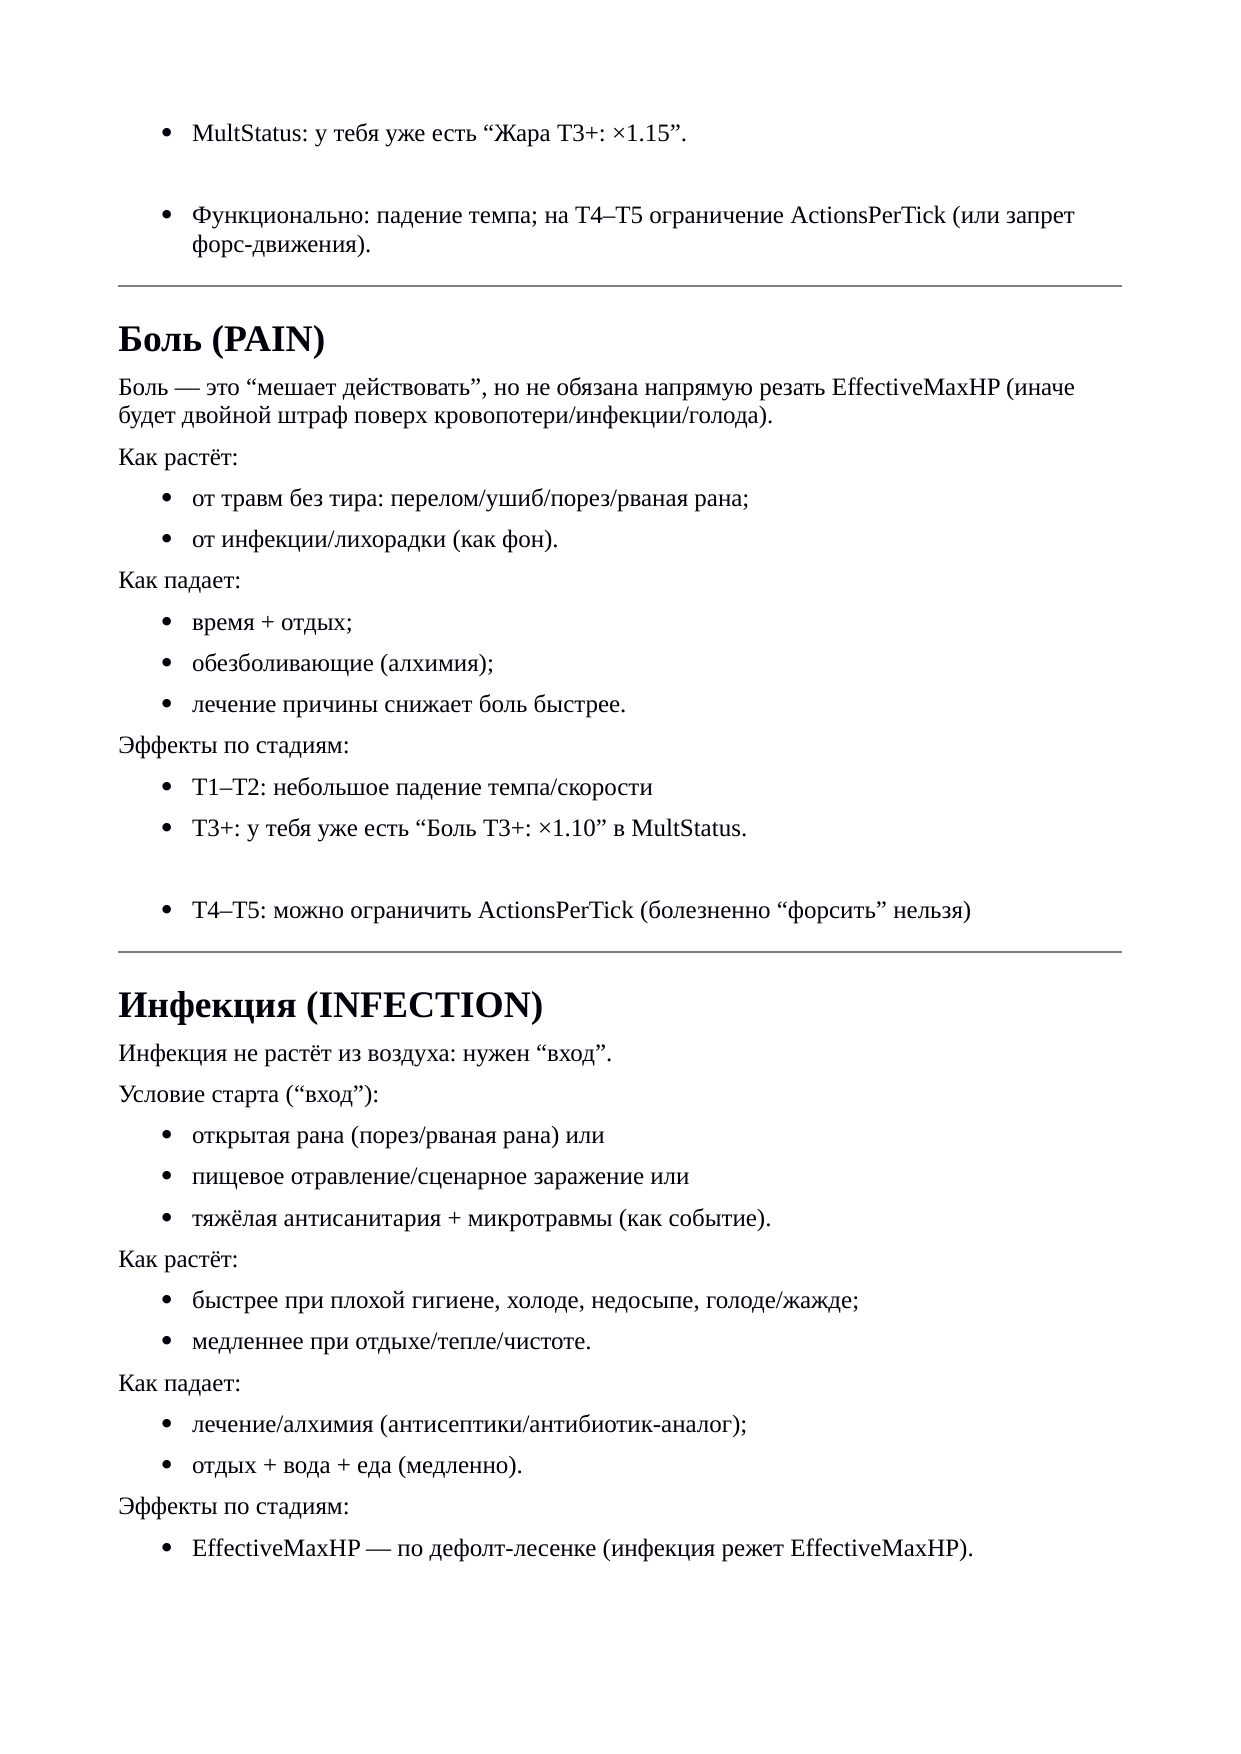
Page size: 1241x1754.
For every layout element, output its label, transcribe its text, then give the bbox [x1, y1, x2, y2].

text Как падает: [118, 1368, 1122, 1396]
text Инфекция не растёт из воздуха: нужен “вход”. [118, 1038, 1122, 1066]
list от травм без тира: перелом/ушиб/порез/рваная рана; [162, 483, 1122, 512]
list быстрее при плохой гигиене, холоде, недосыпе, голоде/жажде; [162, 1285, 1122, 1314]
list EffectiveMaxHP — по дефолт-лесенке (инфекция режет EffectiveMaxHP). [162, 1533, 1122, 1561]
text Условие старта (“вход”): [118, 1079, 1122, 1108]
list от инфекции/лихорадки (как фон). [162, 524, 1122, 553]
list T3+: у тебя уже есть “Боль T3+: ×1.10” в MultStatus. [162, 813, 1122, 842]
list отдых + вода + еда (медленно). [162, 1450, 1122, 1479]
text Боль — это “мешает действовать”, но не обязана напрямую резать EffectiveMaxHP (иначе будет двойной штраф поверх кровопотери/инфекции/голода). [118, 372, 1122, 429]
list тяжёлая антисанитария + микротравмы (как событие). [162, 1203, 1122, 1231]
subtitle Боль (PAIN) [118, 316, 1122, 359]
text Как растёт: [118, 1244, 1122, 1273]
list T1–T2: небольшое падение темпа/скорости [162, 772, 1122, 800]
list Функционально: падение темпа; на T4–T5 ограничение ActionsPerTick (или запрет форс-движения). [162, 201, 1122, 258]
list открытая рана (порез/рваная рана) или [162, 1120, 1122, 1149]
list время + отдых; [162, 607, 1122, 635]
list медленнее при отдыхе/тепле/чистоте. [162, 1326, 1122, 1355]
list лечение/алхимия (антисептики/антибиотик-аналог); [162, 1409, 1122, 1438]
list обезболивающие (алхимия); [162, 648, 1122, 677]
list лечение причины снижает боль быстрее. [162, 689, 1122, 718]
text Эффекты по стадиям: [118, 1491, 1122, 1520]
text Как растёт: [118, 442, 1122, 470]
list пищевое отравление/сценарное заражение или [162, 1161, 1122, 1190]
list T4–T5: можно ограничить ActionsPerTick (болезненно “форсить” нельзя) [162, 895, 1122, 924]
text Как падает: [118, 565, 1122, 594]
subtitle Инфекция (INFECTION) [118, 982, 1122, 1025]
list MultStatus: у тебя уже есть “Жара T3+: ×1.15”. [162, 118, 1122, 147]
text Эффекты по стадиям: [118, 730, 1122, 759]
